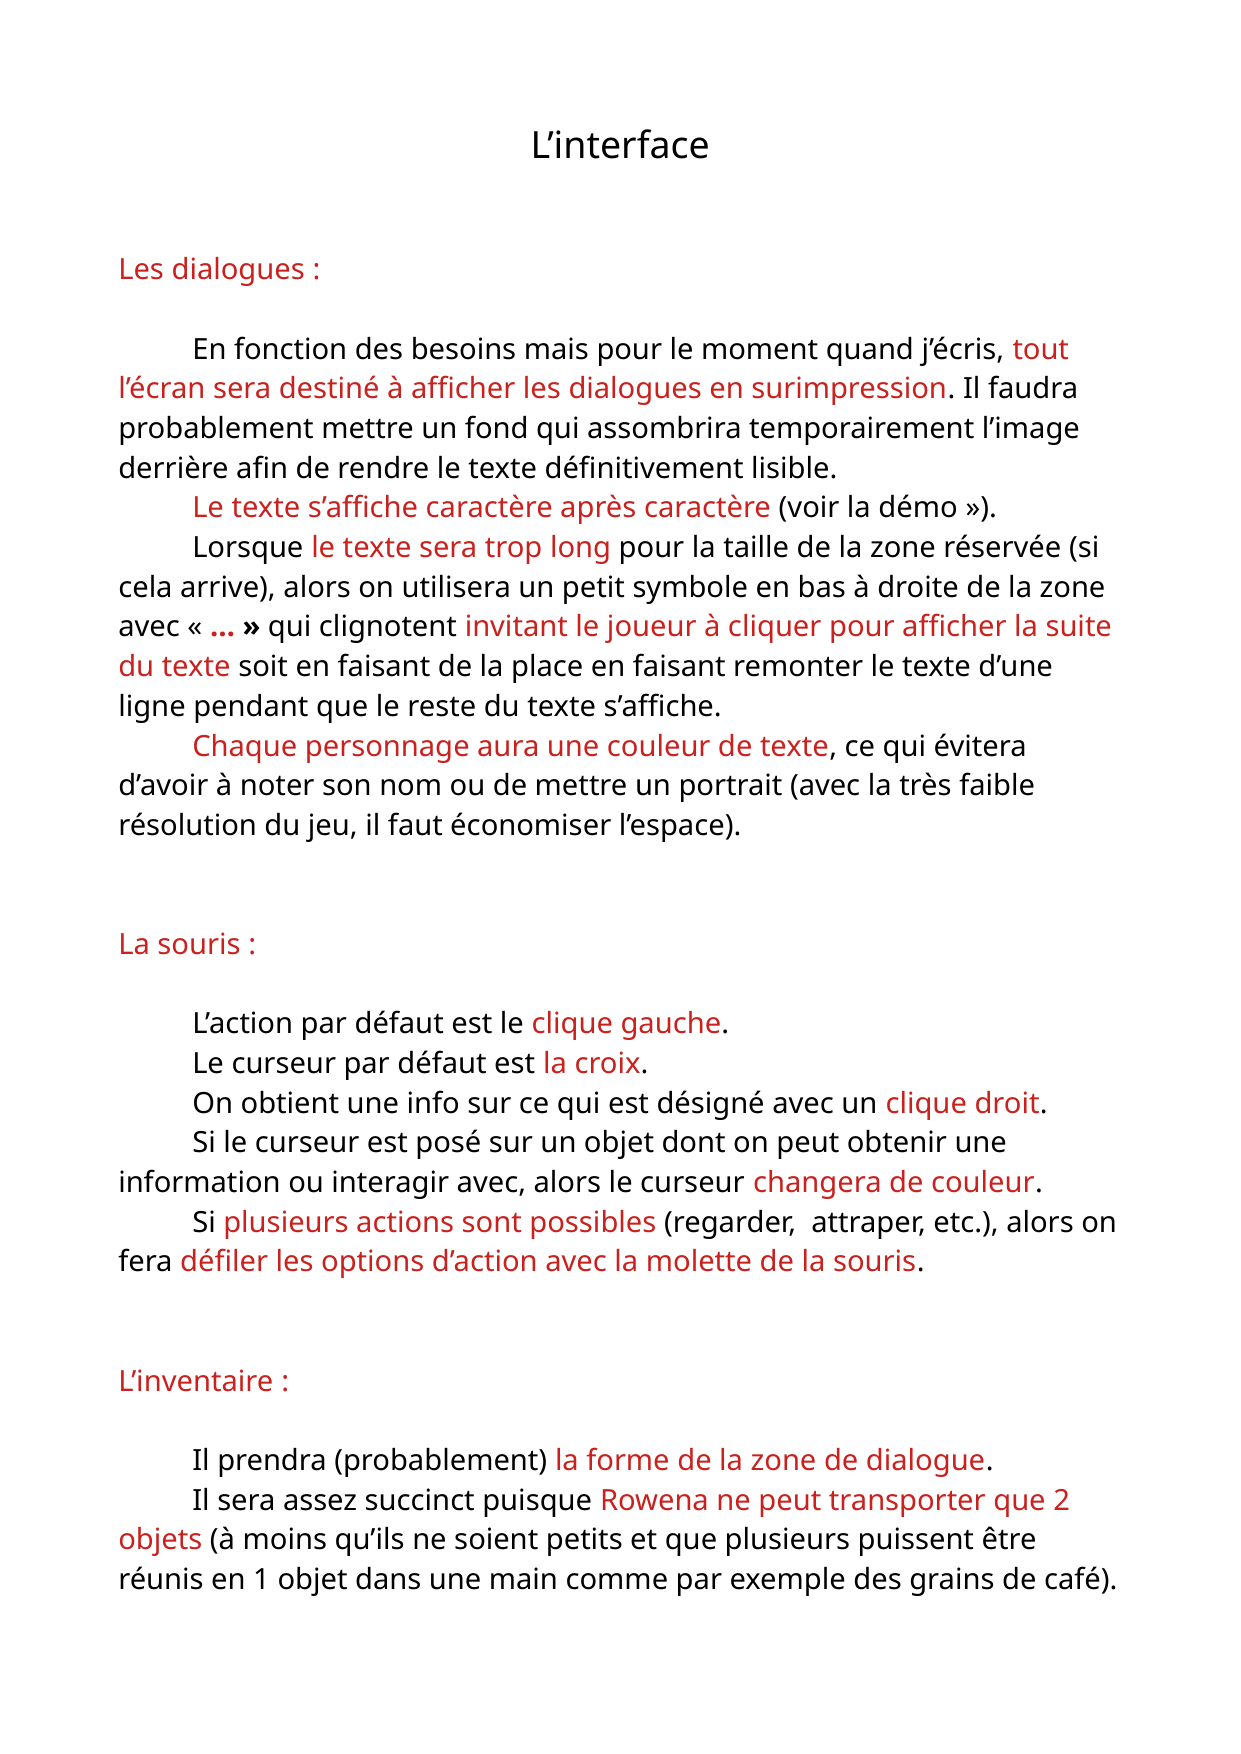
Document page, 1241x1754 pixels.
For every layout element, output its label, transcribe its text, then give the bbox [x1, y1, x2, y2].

text Le curseur par défaut est la croix. [118, 1042, 1122, 1082]
text L’inventaire : [118, 1360, 1122, 1399]
text Les dialogues : [118, 248, 1122, 288]
text Le texte s’affiche caractère après caractère (voir la démo »). [118, 487, 1122, 526]
text Il sera assez succinct puisque Rowena ne peut transporter que 2 objets (à moins qu’ils ne soient petits et que plusieurs puissent être réunis en 1 objet dans une main comme par exemple des grains de café). [118, 1479, 1122, 1598]
text La souris : [118, 923, 1122, 963]
text Chaque personnage aura une couleur de texte, ce qui évitera d’avoir à noter son nom ou de mettre un portrait (avec la très faible résolution du jeu, il faut économiser l’espace). [118, 725, 1122, 844]
text Si plusieurs actions sont possibles (regarder, attraper, etc.), alors on fera défiler les options d’action avec la molette de la souris. [118, 1201, 1122, 1280]
text Il prendra (probablement) la forme de la zone de dialogue. [118, 1439, 1122, 1479]
text On obtient une info sur ce qui est désigné avec un clique droit. [118, 1082, 1122, 1122]
text L’action par défaut est le clique gauche. [118, 1003, 1122, 1042]
text Lorsque le texte sera trop long pour la taille de la zone réservée (si cela arrive), alors on utilisera un petit symbole en bas à droite de la zone avec « … » qui clignotent invitant le joueur à cliquer pour afficher la suite du texte soit en faisant de la place en faisant remonter le texte d’une ligne pendant que le reste du texte s’affiche. [118, 526, 1122, 725]
text Si le curseur est posé sur un objet dont on peut obtenir une information ou interagir avec, alors le curseur changera de couleur. [118, 1122, 1122, 1201]
text En fonction des besoins mais pour le moment quand j’écris, tout l’écran sera destiné à afficher les dialogues en surimpression. Il faudra probablement mettre un fond qui assombrira temporairement l’image derrière afin de rendre le texte définitivement lisible. [118, 328, 1122, 487]
text L’interface [118, 118, 1122, 169]
